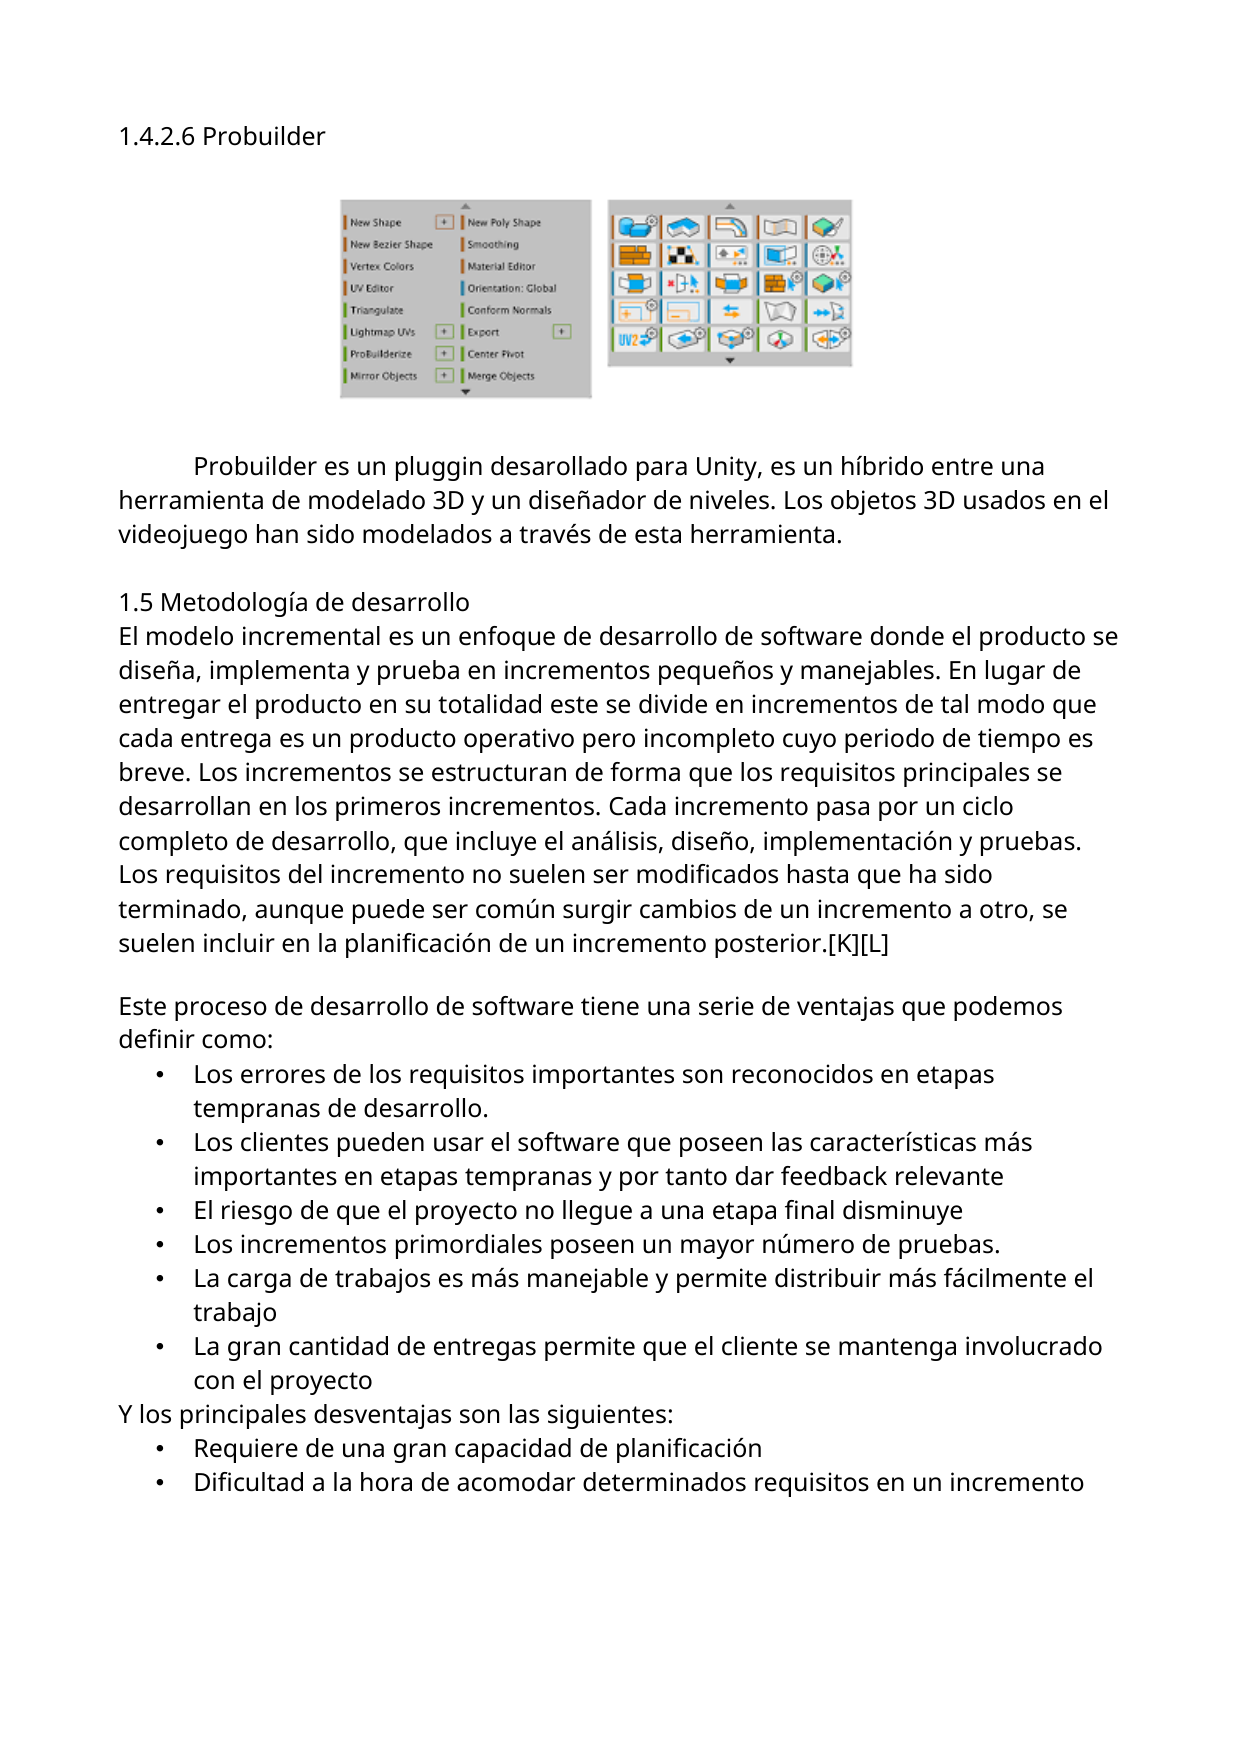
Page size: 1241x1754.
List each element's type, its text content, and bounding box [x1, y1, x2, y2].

list Los errores de los requisitos importantes son reconocidos en etapas tempranas de desarrollo. [156, 1056, 1122, 1124]
list La carga de trabajos es más manejable y permite distribuir más fácilmente el trabajo [156, 1261, 1122, 1329]
list Requiere de una gran capacidad de planificación [156, 1431, 1122, 1465]
text 1.4.2.6 Probuilder [118, 118, 1122, 152]
list La gran cantidad de entregas permite que el cliente se mantenga involucrado con el proyecto [156, 1329, 1122, 1397]
list Los clientes pueden usar el software que poseen las características más importantes en etapas tempranas y por tanto dar feedback relevante [156, 1124, 1122, 1192]
text Este proceso de desarrollo de software tiene una serie de ventajas que podemos definir como: [118, 988, 1122, 1056]
picture [331, 186, 869, 415]
list Los incrementos primordiales poseen un mayor número de pruebas. [156, 1227, 1122, 1261]
text 1.5 Metodología de desarrollo [118, 585, 1122, 619]
text Probuilder es un pluggin desarollado para Unity, es un híbrido entre una herramienta de modelado 3D y un diseñador de niveles. Los objetos 3D usados en el videojuego han sido modelados a través de esta herramienta. [118, 448, 1122, 551]
text El modelo incremental es un enfoque de desarrollo de software donde el producto se diseña, implementa y prueba en incrementos pequeños y manejables. En lugar de entregar el producto en su totalidad este se divide en incrementos de tal modo que cada entrega es un producto operativo pero incompleto cuyo periodo de tiempo es breve. Los incrementos se estructuran de forma que los requisitos principales se desarrollan en los primeros incrementos. Cada incremento pasa por un ciclo completo de desarrollo, que incluye el análisis, diseño, implementación y pruebas. Los requisitos del incremento no suelen ser modificados hasta que ha sido terminado, aunque puede ser común surgir cambios de un incremento a otro, se suelen incluir en la planificación de un incremento posterior.[K][L] [118, 619, 1122, 959]
text Y los principales desventajas son las siguientes: [118, 1397, 1122, 1431]
list El riesgo de que el proyecto no llegue a una etapa final disminuye [156, 1192, 1122, 1227]
list Dificultad a la hora de acomodar determinados requisitos en un incremento [156, 1465, 1122, 1499]
